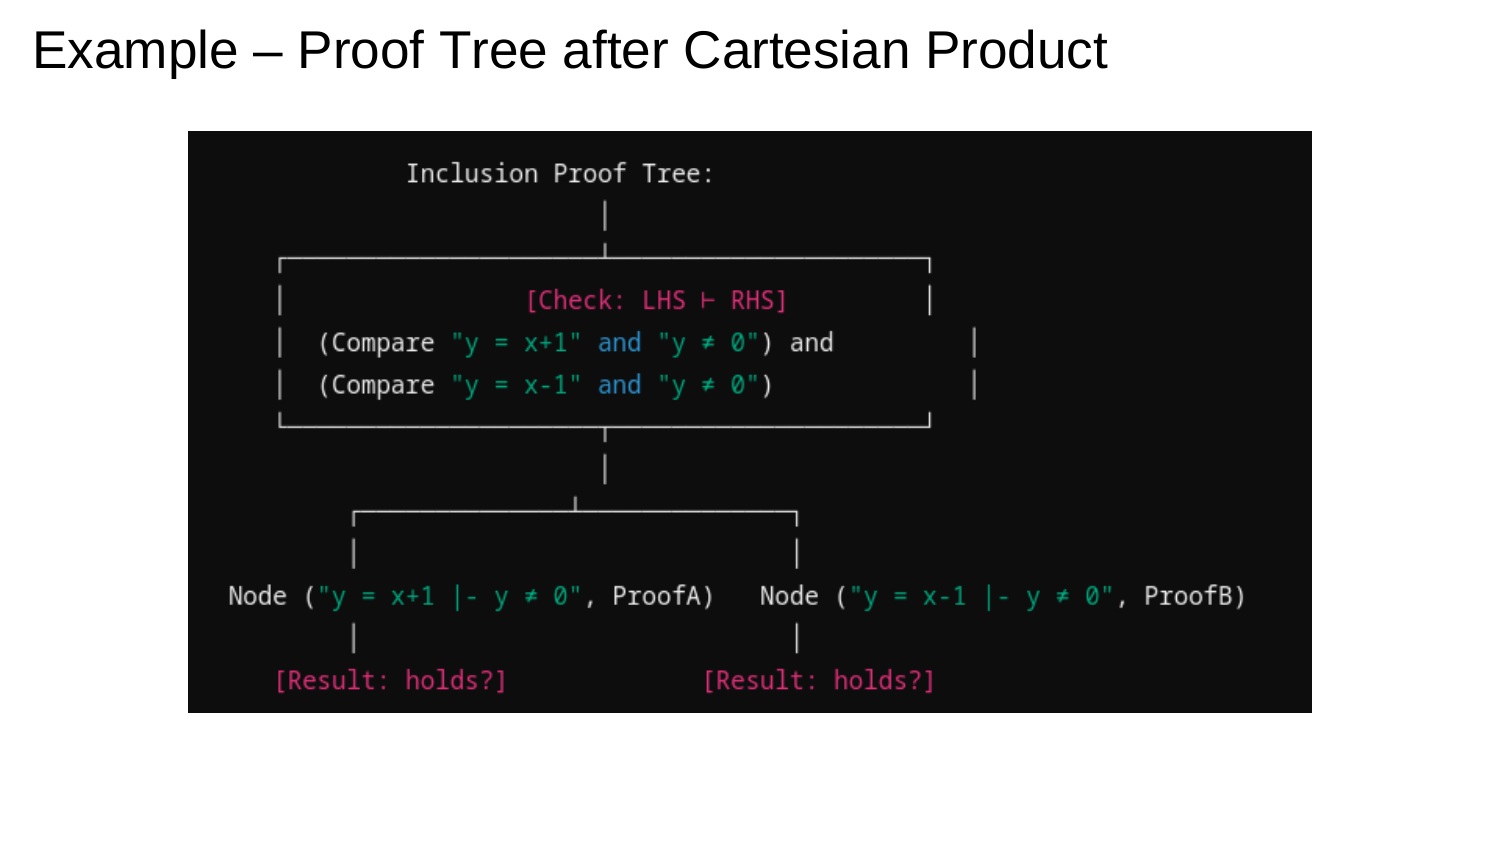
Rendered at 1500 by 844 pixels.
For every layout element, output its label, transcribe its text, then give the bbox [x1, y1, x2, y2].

title Example – Proof Tree after Cartesian Product [17, 0, 1416, 95]
picture [188, 131, 1312, 713]
